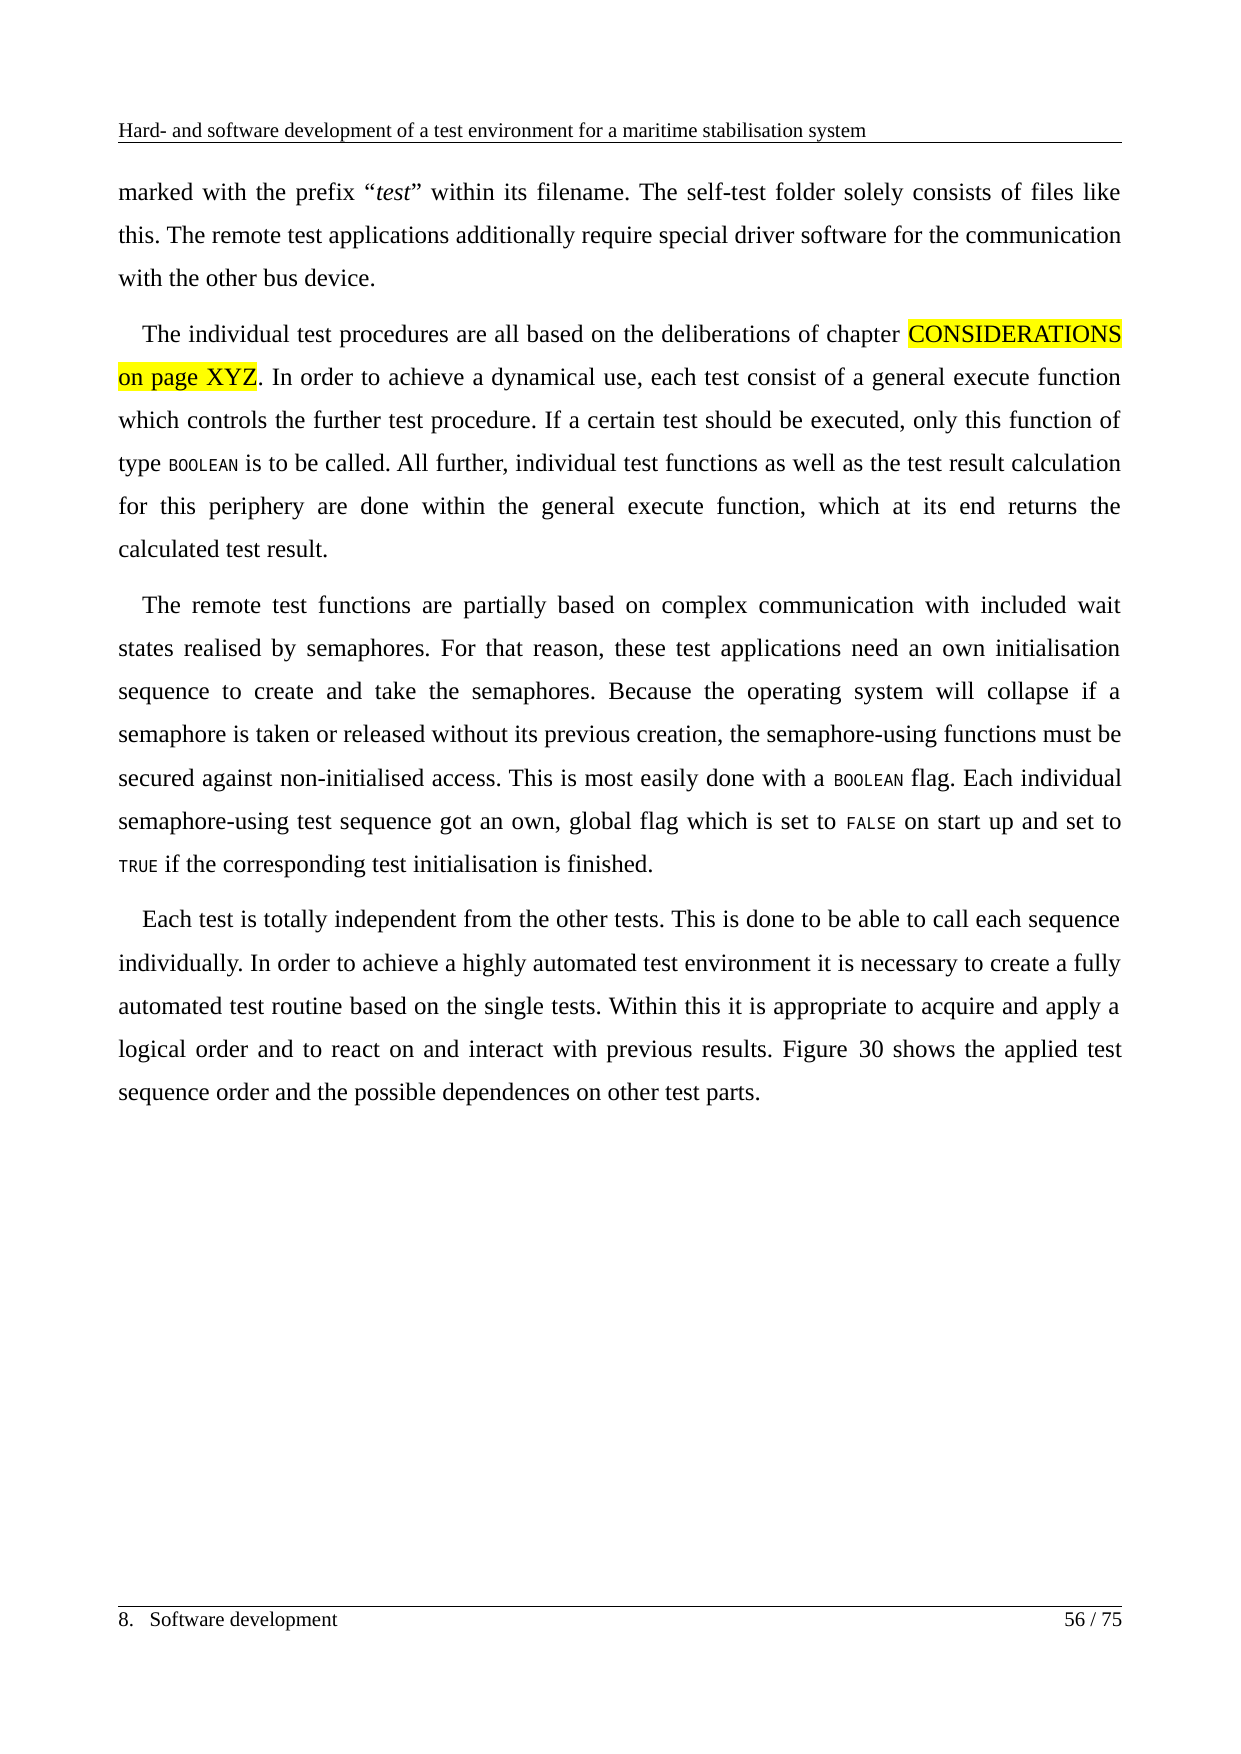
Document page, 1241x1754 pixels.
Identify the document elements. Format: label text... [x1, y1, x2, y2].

text marked with the prefix “test” within its filename. The self-test folder solely consists of files like this. The remote test applications additionally require special driver software for the communication with the other bus device. [118, 177, 1122, 292]
text Each test is totally independent from the other tests. This is done to be able to call each sequence individually. In order to achieve a highly automated test environment it is necessary to create a fully automated test routine based on the single tests. Within this it is appropriate to acquire and apply a logical order and to react on and interact with previous results. Figure 30 shows the applied test sequence order and the possible dependences on other test parts. [118, 904, 1122, 1106]
text The individual test procedures are all based on the deliberations of chapter CONSIDERATIONS on page XYZ. In order to achieve a dynamical use, each test consist of a general execute function which controls the further test procedure. If a certain test should be executed, only this function of type BOOLEAN is to be called. All further, individual test functions as well as the test result calculation for this periphery are done within the general execute function, which at its end returns the calculated test result. [118, 319, 1122, 563]
text The remote test functions are partially based on complex communication with included wait states realised by semaphores. For that reason, these test applications need an own initialisation sequence to create and take the semaphores. Because the operating system will collapse if a semaphore is taken or released without its previous creation, the semaphore-using functions must be secured against non-initialised access. This is most easily done with a BOOLEAN flag. Each individual semaphore-using test sequence got an own, global flag which is set to FALSE on start up and set to TRUE if the corresponding test initialisation is finished. [118, 590, 1122, 878]
